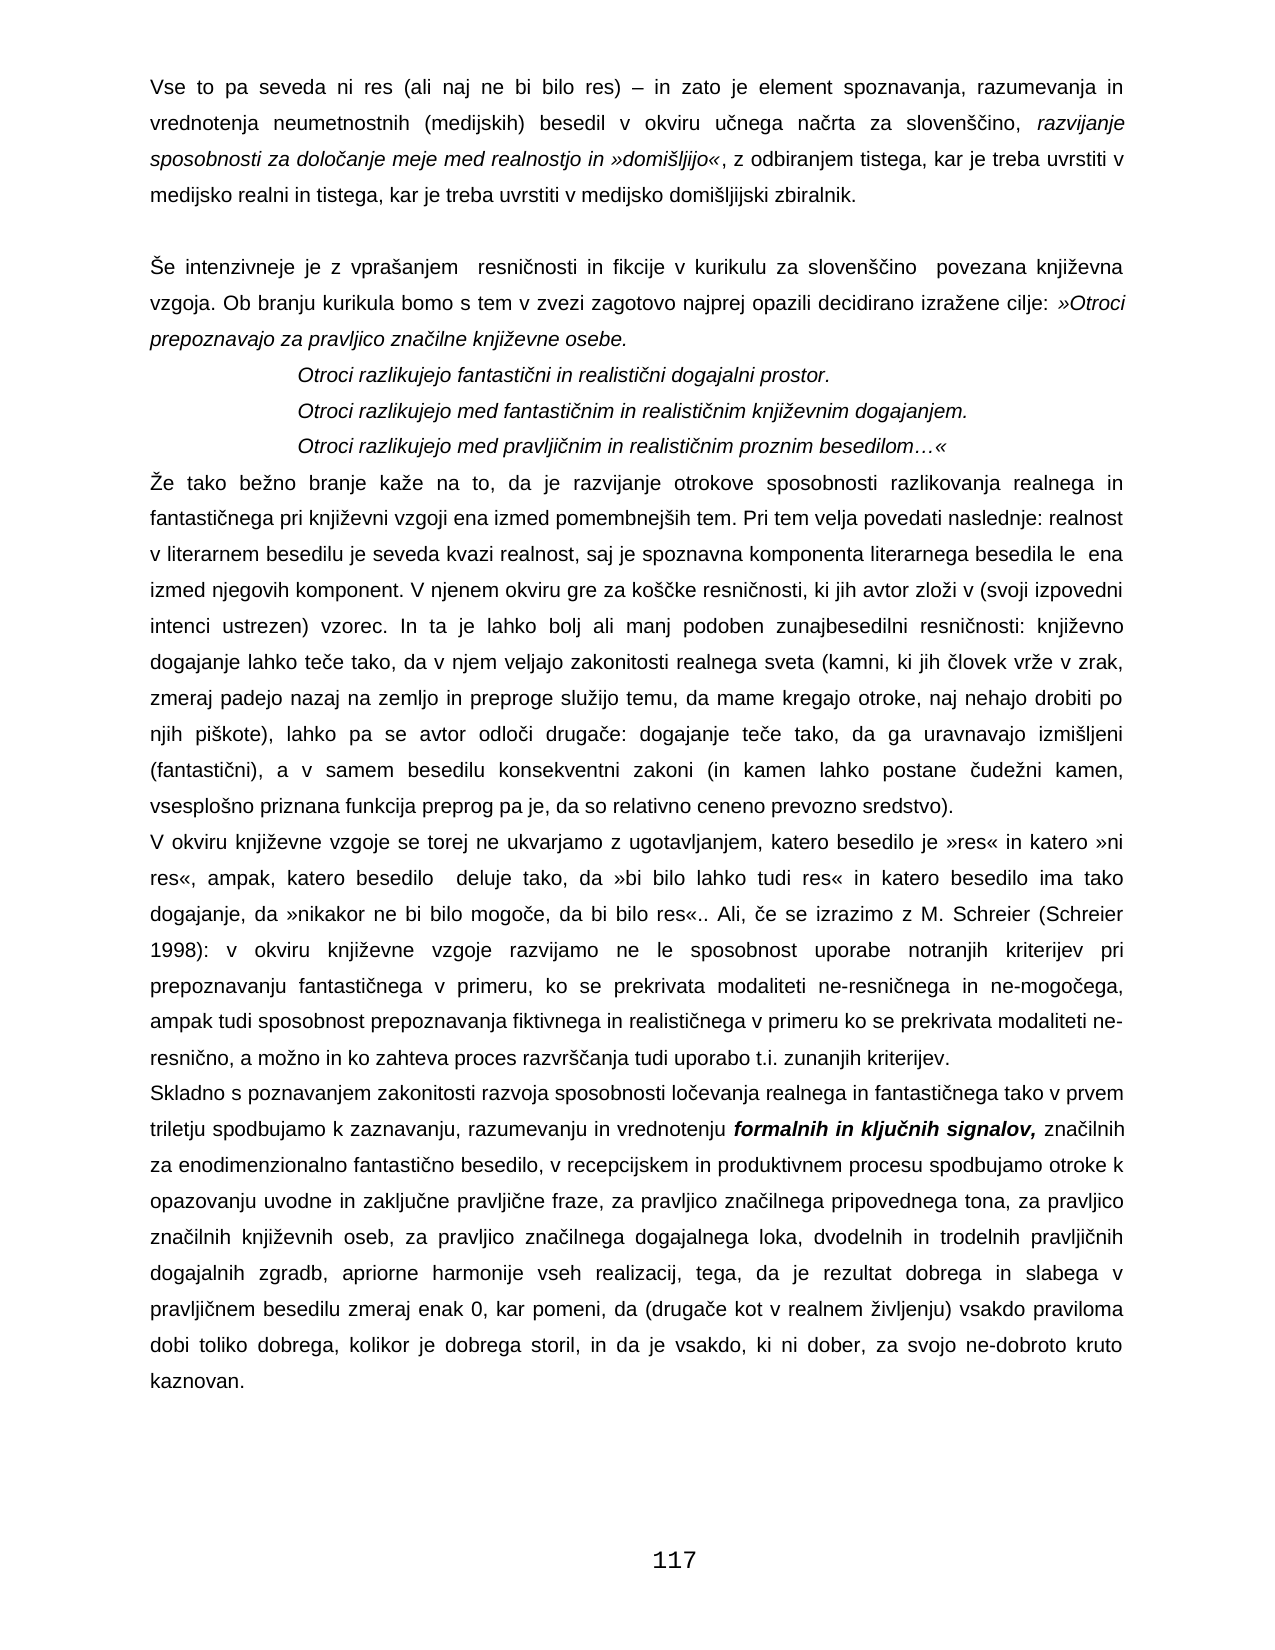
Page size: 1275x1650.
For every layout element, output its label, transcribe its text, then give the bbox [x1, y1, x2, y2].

text Otroci razlikujejo med fantastičnim in realističnim književnim dogajanjem. [297, 398, 1125, 422]
text Otroci razlikujejo med pravljičnim in realističnim proznim besedilom…« [297, 434, 1125, 458]
text Že tako bežno branje kaže na to, da je razvijanje otrokove sposobnosti razlikovanja realnega in fantastičnega pri književni vzgoji ena izmed pomembnejših tem. Pri tem velja povedati naslednje: realnost v literarnem besedilu je seveda kvazi realnost, saj je spoznavna komponenta literarnega besedila le ena izmed njegovih komponent. V njenem okviru gre za koščke resničnosti, ki jih avtor zloži v (svoji izpovedni intenci ustrezen) vzorec. In ta je lahko bolj ali manj podoben zunajbesedilni resničnosti: književno dogajanje lahko teče tako, da v njem veljajo zakonitosti realnega sveta (kamni, ki jih človek vrže v zrak, zmeraj padejo nazaj na zemljo in preproge služijo temu, da mame kregajo otroke, naj nehajo drobiti po njih piškote), lahko pa se avtor odloči drugače: dogajanje teče tako, da ga uravnavajo izmišljeni (fantastični), a v samem besedilu konsekventni zakoni (in kamen lahko postane čudežni kamen, vsesplošno priznana funkcija preprog pa je, da so relativno ceneno prevozno sredstvo). [150, 470, 1125, 818]
text Otroci razlikujejo fantastični in realistični dogajalni prostor. [297, 362, 1125, 386]
text Še intenzivneje je z vprašanjem resničnosti in fikcije v kurikulu za slovenščino povezana književna vzgoja. Ob branju kurikula bomo s tem v zvezi zagotovo najprej opazili decidirano izražene cilje: »Otroci prepoznavajo za pravljico značilne književne osebe. [150, 255, 1125, 351]
text Skladno s poznavanjem zakonitosti razvoja sposobnosti ločevanja realnega in fantastičnega tako v prvem triletju spodbujamo k zaznavanju, razumevanju in vrednotenju formalnih in ključnih signalov, značilnih za enodimenzionalno fantastično besedilo, v recepcijskem in produktivnem procesu spodbujamo otroke k opazovanju uvodne in zaključne pravljične fraze, za pravljico značilnega pripovednega tona, za pravljico značilnih književnih oseb, za pravljico značilnega dogajalnega loka, dvodelnih in trodelnih pravljičnih dogajalnih zgradb, apriorne harmonije vseh realizacij, tega, da je rezultat dobrega in slabega v pravljičnem besedilu zmeraj enak 0, kar pomeni, da (drugače kot v realnem življenju) vsakdo praviloma dobi toliko dobrega, kolikor je dobrega storil, in da je vsakdo, ki ni dober, za svojo ne-dobroto kruto kaznovan. [150, 1081, 1125, 1393]
text V okviru književne vzgoje se torej ne ukvarjamo z ugotavljanjem, katero besedilo je »res« in katero »ni res«, ampak, katero besedilo deluje tako, da »bi bilo lahko tudi res« in katero besedilo ima tako dogajanje, da »nikakor ne bi bilo mogoče, da bi bilo res«.. Ali, če se izrazimo z M. Schreier (Schreier 1998): v okviru književne vzgoje razvijamo ne le sposobnost uporabe notranjih kriterijev pri prepoznavanju fantastičnega v primeru, ko se prekrivata modaliteti ne-resničnega in ne-mogočega, ampak tudi sposobnost prepoznavanja fiktivnega in realističnega v primeru ko se prekrivata modaliteti ne-resnično, a možno in ko zahteva proces razvrščanja tudi uporabo t.i. zunanjih kriterijev. [150, 830, 1125, 1069]
text Vse to pa seveda ni res (ali naj ne bi bilo res) – in zato je element spoznavanja, razumevanja in vrednotenja neumetnostnih (medijskih) besedil v okviru učnega načrta za slovenščino, razvijanje sposobnosti za določanje meje med realnostjo in »domišljijo«, z odbiranjem tistega, kar je treba uvrstiti v medijsko realni in tistega, kar je treba uvrstiti v medijsko domišljijski zbiralnik. [150, 75, 1125, 207]
